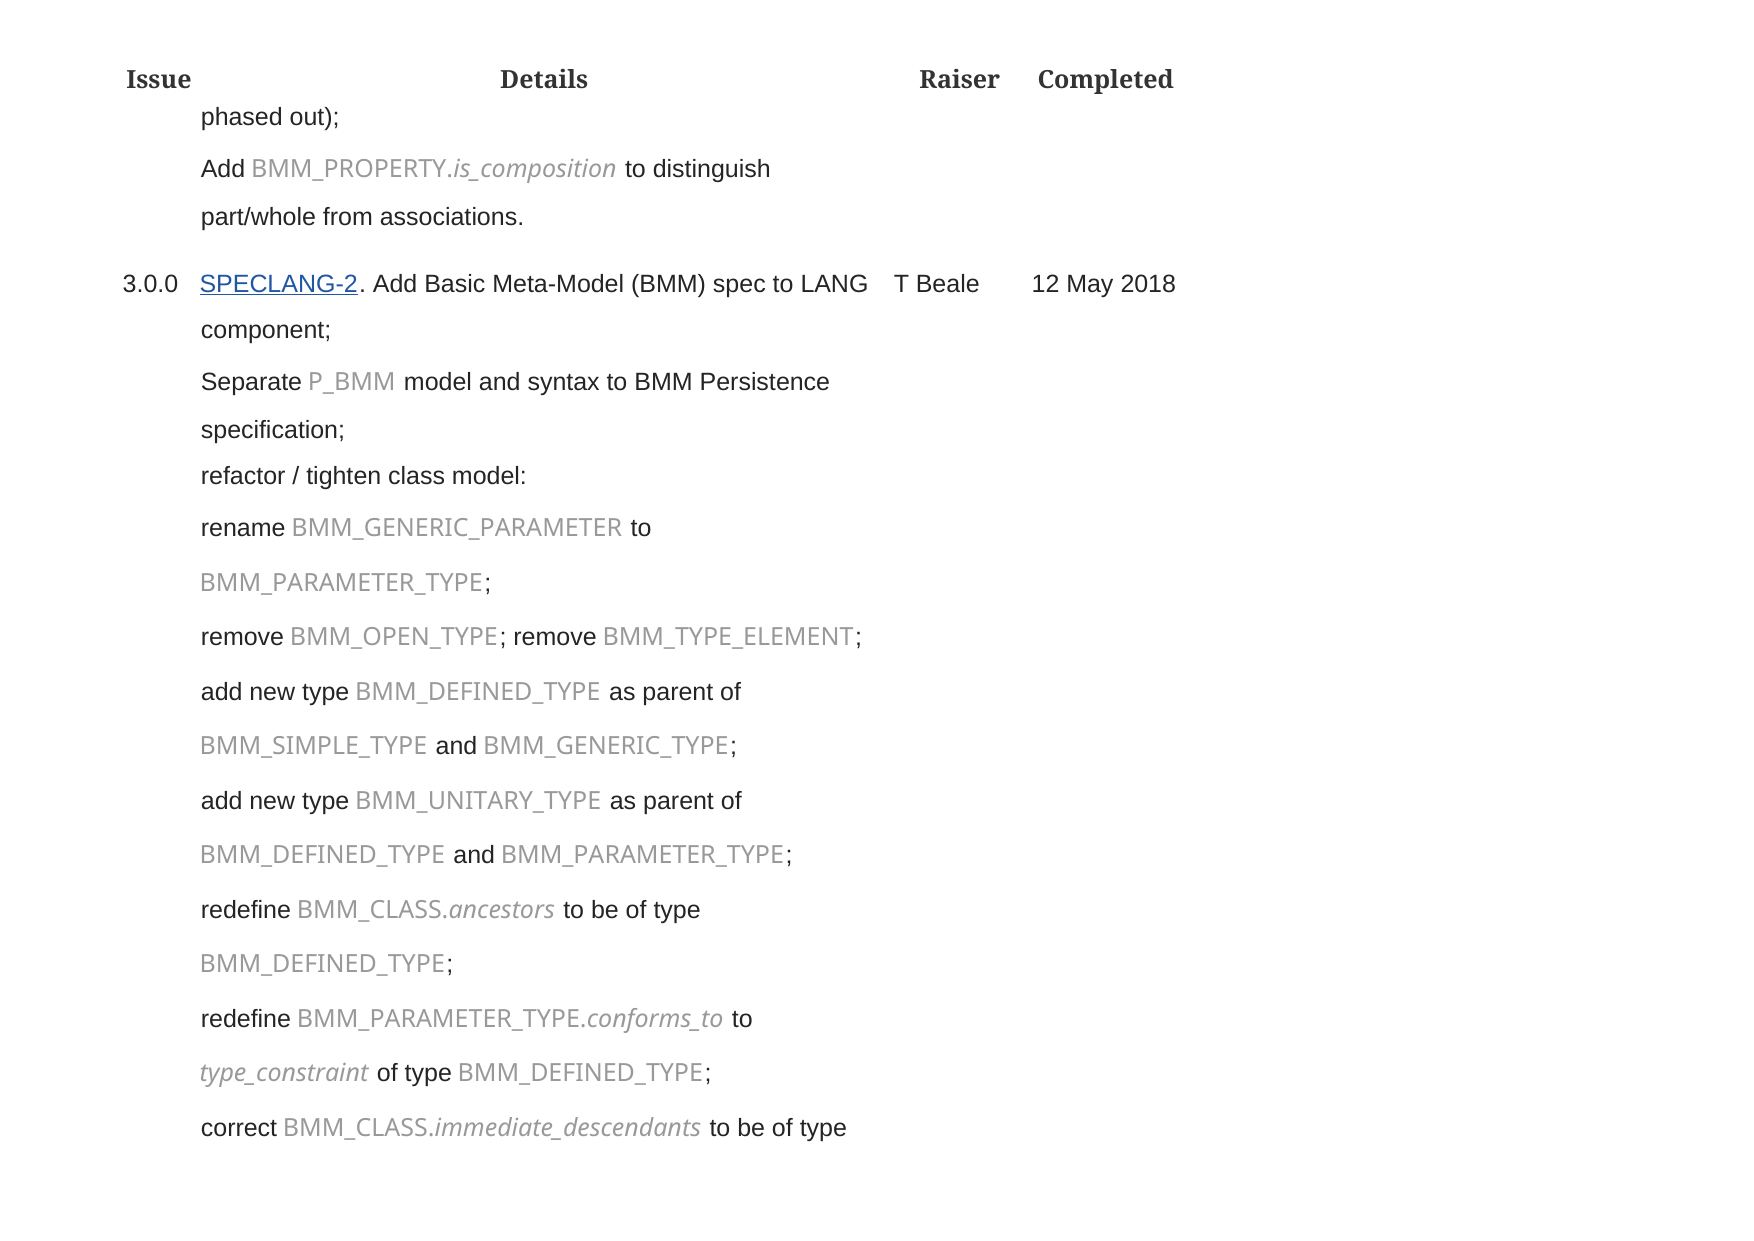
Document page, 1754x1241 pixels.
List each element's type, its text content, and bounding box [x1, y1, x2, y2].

table_header Issue [118, 59, 196, 99]
table_cell T Beale [889, 266, 1027, 1146]
table_cell 3.0.0 [118, 266, 196, 1146]
table_header Completed [1027, 59, 1181, 99]
table_cell SPECLANG-2. Add Basic Meta-Model (BMM) spec to LANG component; Separate P_BMM model and syntax to BMM Persistence specification; refactor / tighten class model: rename BMM_GENERIC_PARAMETER to BMM_PARAMETER_TYPE; remove BMM_OPEN_TYPE; remove BMM_TYPE_ELEMENT; add new type BMM_DEFINED_TYPE as parent of BMM_SIMPLE_TYPE and BMM_GENERIC_TYPE; add new type BMM_UNITARY_TYPE as parent of BMM_DEFINED_TYPE and BMM_PARAMETER_TYPE; redefine BMM_CLASS.ancestors to be of type BMM_DEFINED_TYPE; redefine BMM_PARAMETER_TYPE.conforms_to to type_constraint of type BMM_DEFINED_TYPE; correct BMM_CLASS.immediate_descendants to be of type List<BMM_CLASS>; rename BMM_CLASSIFIER to BMM_ENTITY; Support generic types as class ancestors; Remove archetype-related meta-data. [196, 266, 889, 1146]
table_cell 12 May 2018 [1027, 266, 1181, 1146]
table_cell [118, 99, 196, 266]
table_cell T Beale [889, 99, 1027, 266]
table_cell 15 Sep 2018 [1027, 99, 1181, 266]
table_header Details [196, 59, 889, 99]
table_cell Add feature elements BMM_ROUTINE, BMM_VALUED and descendants; Change BMM_PROPERTY.is_mandatory to BMM_MUTABLE.is_nullable (reversed Boolean sense); Made BMM_PACKAGE_CONTAINER abstract; Moved name to BMM_MODEL_ELEMENT, replacing name in BMM_CLASS, BMM_PACKAGE, BMM_PROPERTY, and model_name in BMM_MODEL; Marked BMM_PROPERTY.is_computed as obsolete (to be phased out); Add BMM_PROPERTY.is_composition to distinguish part/whole from associations. [196, 99, 889, 266]
table_header Raiser [889, 59, 1027, 99]
